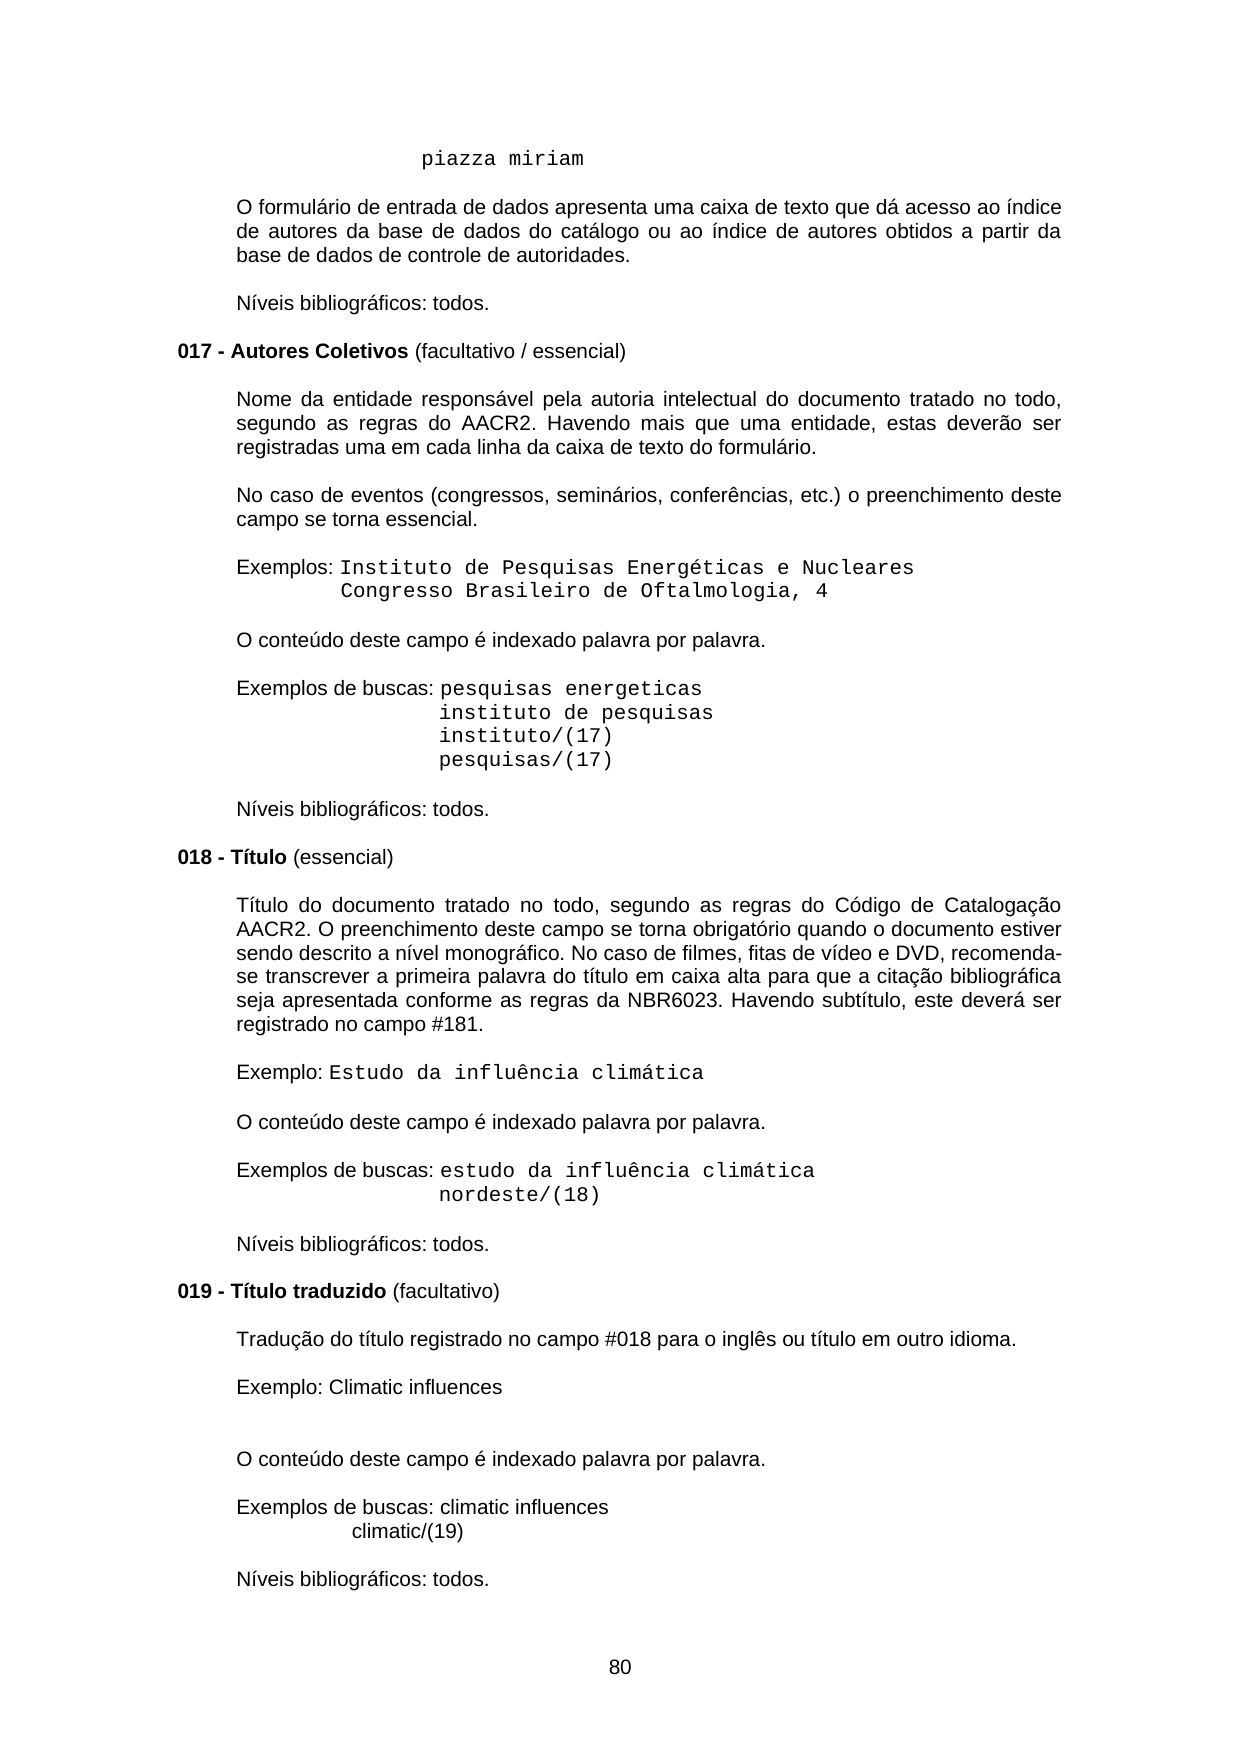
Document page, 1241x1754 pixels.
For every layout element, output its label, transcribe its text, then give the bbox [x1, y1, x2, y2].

text O formulário de entrada de dados apresenta uma caixa de texto que dá acesso ao índice de autores da base de dados do catálogo ou ao índice de autores obtidos a partir da base de dados de controle de autoridades. [236, 195, 1063, 267]
text Título do documento tratado no todo, segundo as regras do Código de Catalogação AACR2. O preenchimento deste campo se torna obrigatório quando o documento estiver sendo descrito a nível monográfico. No caso de filmes, fitas de vídeo e DVD, recomenda-se transcrever a primeira palavra do título em caixa alta para que a citação bibliográfica seja apresentada conforme as regras da NBR6023. Havendo subtítulo, este deverá ser registrado no campo #181. [236, 892, 1063, 1036]
text Níveis bibliográficos: todos. [236, 1231, 1063, 1255]
text Exemplos de buscas: climatic influences [236, 1495, 1063, 1519]
text Nome da entidade responsável pela autoria intelectual do documento tratado no todo, segundo as regras do AACR2. Havendo mais que uma entidade, estas deverão ser registradas uma em cada linha da caixa de texto do formulário. [236, 387, 1063, 459]
text Exemplos: Instituto de Pesquisas Energéticas e Nucleares [236, 554, 1063, 580]
text piazza miriam [236, 148, 1063, 171]
text No caso de eventos (congressos, seminários, conferências, etc.) o preenchimento deste campo se torna essencial. [236, 483, 1063, 531]
text 019 - Título traduzido (facultativo) [177, 1279, 1063, 1303]
text Níveis bibliográficos: todos. [236, 291, 1063, 315]
text O conteúdo deste campo é indexado palavra por palavra. [236, 1447, 1063, 1471]
text pesquisas/(17) [236, 749, 1063, 773]
text 017 - Autores Coletivos (facultativo / essencial) [177, 339, 1063, 363]
text Exemplo: Estudo da influência climática [236, 1060, 1063, 1086]
text Exemplo: Climatic influences [236, 1375, 1063, 1399]
text O conteúdo deste campo é indexado palavra por palavra. [236, 1110, 1063, 1134]
text Exemplos de buscas: estudo da influência climática [236, 1158, 1063, 1184]
text instituto/(17) [236, 725, 1063, 749]
text climatic/(19) [236, 1519, 1063, 1543]
text Congresso Brasileiro de Oftalmologia, 4 [236, 580, 1063, 604]
text Níveis bibliográficos: todos. [236, 1567, 1063, 1591]
text instituto de pesquisas [236, 702, 1063, 725]
text nordeste/(18) [236, 1184, 1063, 1207]
text O conteúdo deste campo é indexado palavra por palavra. [236, 628, 1063, 652]
text Tradução do título registrado no campo #018 para o inglês ou título em outro idioma. [236, 1327, 1063, 1351]
text Exemplos de buscas: pesquisas energeticas [236, 676, 1063, 702]
text Níveis bibliográficos: todos. [236, 797, 1063, 821]
text 018 - Título (essencial) [177, 844, 1063, 868]
